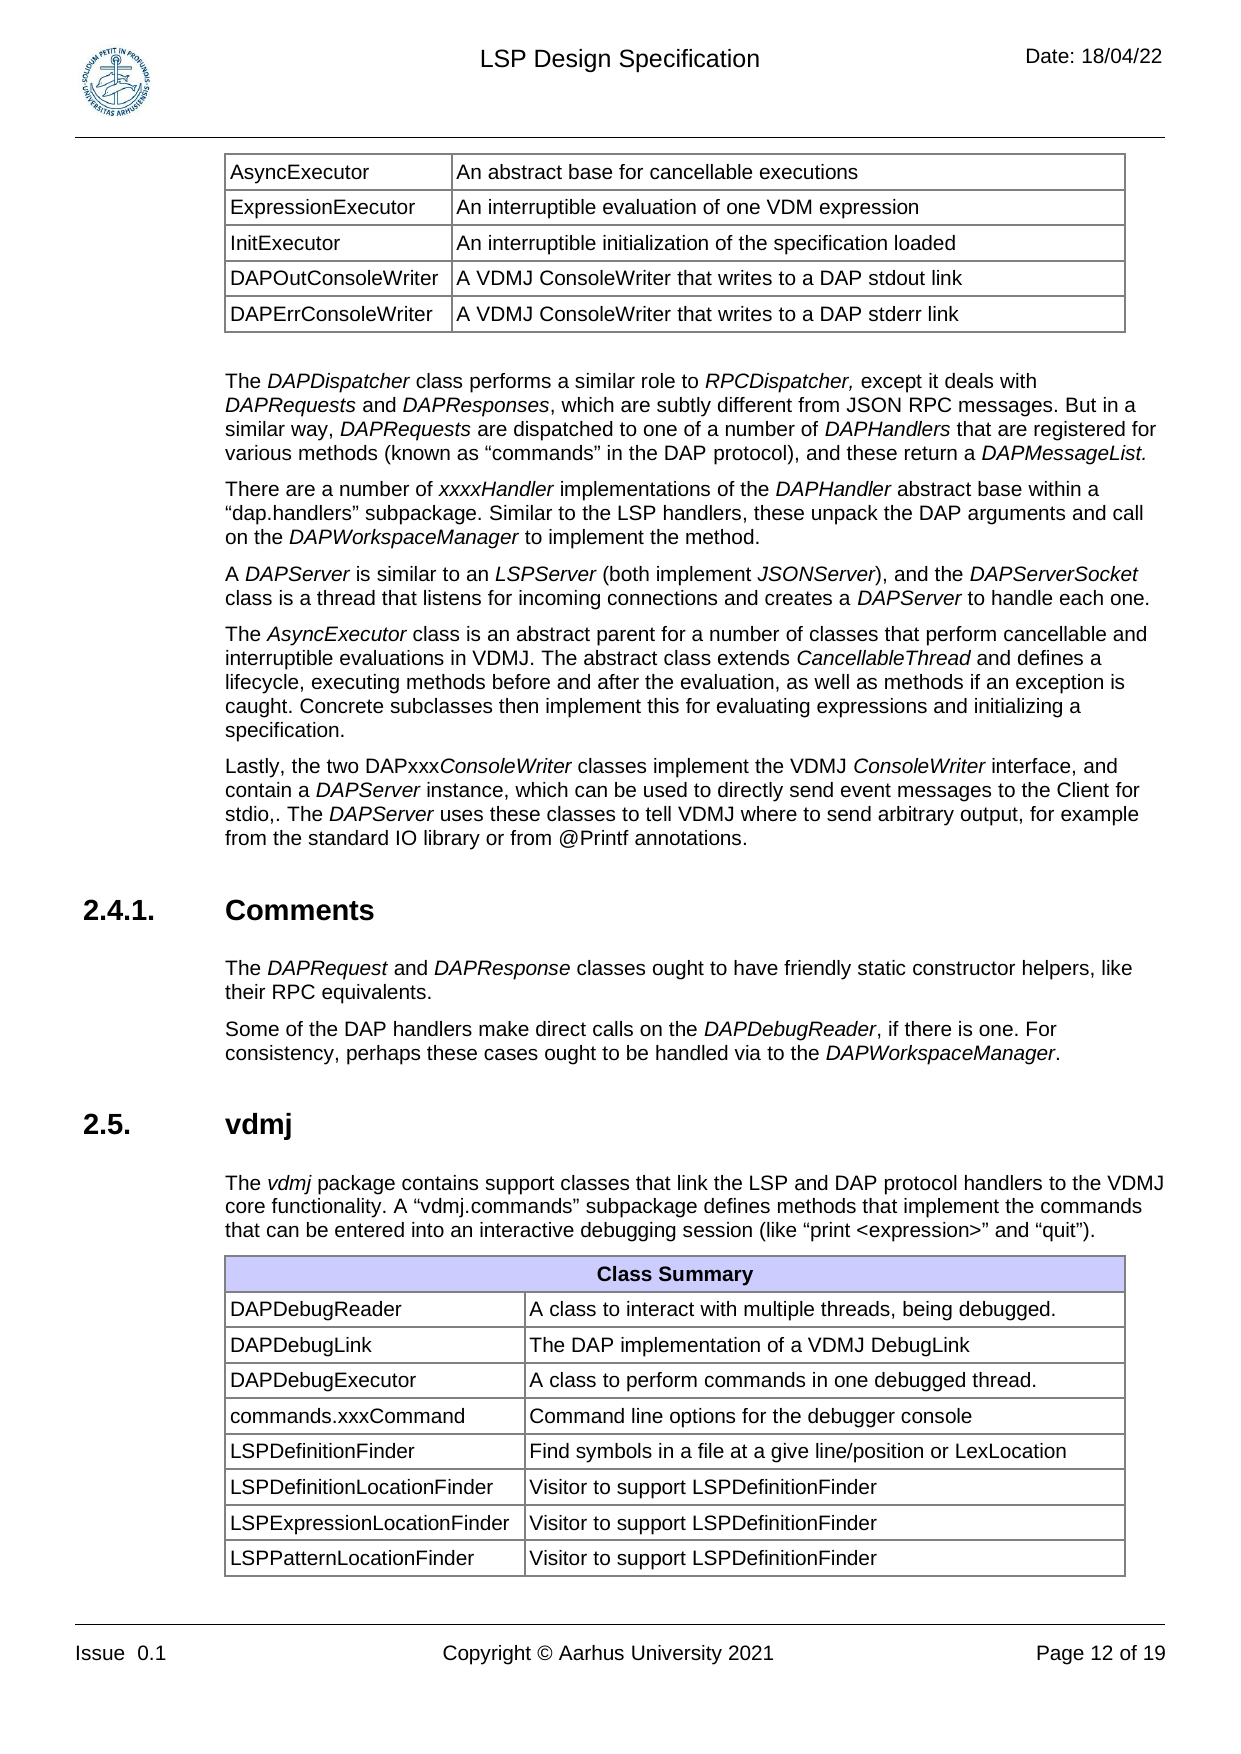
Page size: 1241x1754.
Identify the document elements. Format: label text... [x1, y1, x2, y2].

subtitle Comments [75, 893, 1165, 926]
table_cell commands.xxxCommand [226, 1399, 524, 1433]
table_cell Visitor to support LSPDefinitionFinder [526, 1541, 1124, 1575]
table_cell A VDMJ ConsoleWriter that writes to a DAP stderr link [453, 297, 1124, 331]
table_cell ExpressionExecutor [226, 191, 451, 224]
table_cell LSPExpressionLocationFinder [226, 1506, 524, 1539]
text The DAPRequest and DAPResponse classes ought to have friendly static constructor helpers, like their RPC equivalents. [225, 956, 1165, 1004]
text The DAPDispatcher class performs a similar role to RPCDispatcher, except it deals with DAPRequests and DAPResponses, which are subtly different from JSON RPC messages. But in a similar way, DAPRequests are dispatched to one of a number of DAPHandlers that are registered for various methods (known as “commands” in the DAP protocol), and these return a DAPMessageList. [225, 369, 1165, 465]
table_cell Find symbols in a file at a give line/position or LexLocation [526, 1435, 1124, 1468]
text The vdmj package contains support classes that link the LSP and DAP protocol handlers to the VDMJ core functionality. A “vdmj.commands” subpackage defines methods that implement the commands that can be entered into an interactive debugging session (like “print <expression>” and “quit”). [225, 1171, 1165, 1243]
table_cell A class to perform commands in one debugged thread. [526, 1364, 1124, 1397]
table_cell DAPOutConsoleWriter [226, 262, 451, 295]
table_cell LSPDefinitionFinder [226, 1435, 524, 1468]
table_cell An abstract base for cancellable executions [453, 155, 1124, 188]
table_cell DAPDebugLink [226, 1328, 524, 1362]
table_cell The DAP implementation of a VDMJ DebugLink [526, 1328, 1124, 1362]
table_header Class Summary [226, 1257, 1124, 1291]
table_cell An interruptible evaluation of one VDM expression [453, 191, 1124, 224]
text Some of the DAP handlers make direct calls on the DAPDebugReader, if there is one. For consistency, perhaps these cases ought to be handled via to the DAPWorkspaceManager. [225, 1017, 1165, 1065]
table_cell DAPDebugExecutor [226, 1364, 524, 1397]
text Lastly, the two DAPxxxConsoleWriter classes implement the VDMJ ConsoleWriter interface, and contain a DAPServer instance, which can be used to directly send event messages to the Client for stdio,. The DAPServer uses these classes to tell VDMJ where to send arbitrary output, for example from the standard IO library or from @Printf annotations. [225, 754, 1165, 850]
table_cell DAPDebugReader [226, 1293, 524, 1326]
table_cell InitExecutor [226, 226, 451, 259]
picture [78, 44, 153, 120]
table_cell Command line options for the debugger console [526, 1399, 1124, 1433]
table_cell Visitor to support LSPDefinitionFinder [526, 1506, 1124, 1539]
table_cell AsyncExecutor [226, 155, 451, 188]
table_cell DAPErrConsoleWriter [226, 297, 451, 331]
table_cell A VDMJ ConsoleWriter that writes to a DAP stdout link [453, 262, 1124, 295]
text There are a number of xxxxHandler implementations of the DAPHandler abstract base within a “dap.handlers” subpackage. Similar to the LSP handlers, these unpack the DAP arguments and call on the DAPWorkspaceManager to implement the method. [225, 477, 1165, 549]
table_cell LSPDefinitionLocationFinder [226, 1470, 524, 1504]
text The AsyncExecutor class is an abstract parent for a number of classes that perform cancellable and interruptible evaluations in VDMJ. The abstract class extends CancellableThread and defines a lifecycle, executing methods before and after the evaluation, as well as methods if an exception is caught. Concrete subclasses then implement this for evaluating expressions and initializing a specification. [225, 622, 1165, 742]
table_cell Visitor to support LSPDefinitionFinder [526, 1470, 1124, 1504]
table_cell LSPPatternLocationFinder [226, 1541, 524, 1575]
text A DAPServer is similar to an LSPServer (both implement JSONServer), and the DAPServerSocket class is a thread that listens for incoming connections and creates a DAPServer to handle each one. [225, 562, 1165, 610]
table_cell A class to interact with multiple threads, being debugged. [526, 1293, 1124, 1326]
table_cell An interruptible initialization of the specification loaded [453, 226, 1124, 259]
subtitle vdmj [75, 1107, 1165, 1141]
